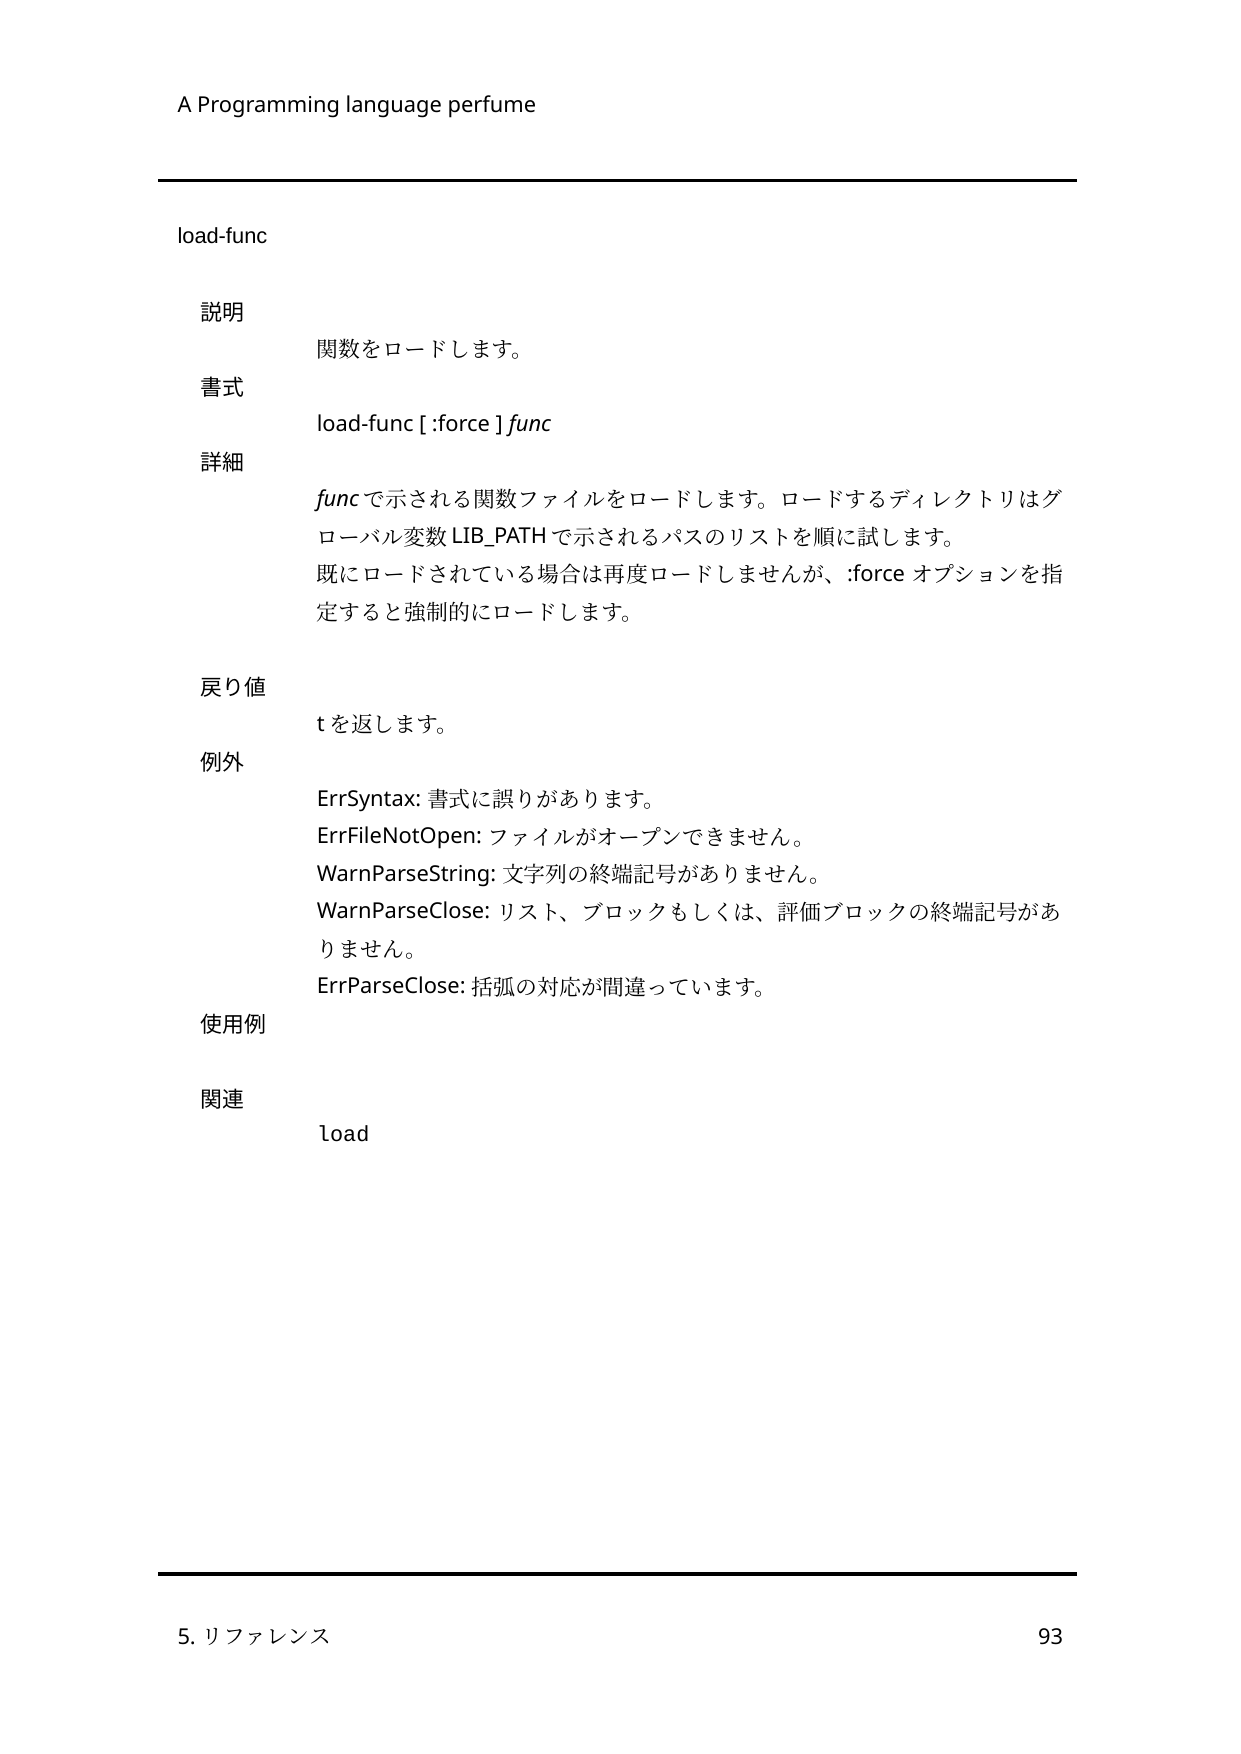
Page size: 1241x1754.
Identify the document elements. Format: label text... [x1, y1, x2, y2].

table_cell funcで示される関数ファイルをロードします。ロードするディレクトリはグローバル変数LIB_PATHで示されるパスのリストを順に試します。 既にロードされている場合は再度ロードしませんが、:force オプションを指定すると強制的にロードします。 [317, 442, 1063, 642]
table_header 説明 [200, 292, 317, 367]
table_cell load [317, 1079, 1063, 1167]
table_cell 例外 [200, 742, 317, 1004]
table_cell 関連 [200, 1079, 317, 1167]
table_cell tを返します。 [317, 642, 1063, 742]
table_cell 詳細 [200, 442, 317, 642]
table_cell ErrSyntax: 書式に誤りがあります。 ErrFileNotOpen: ファイルがオープンできません。 WarnParseString: 文字列の終端記号がありません。 WarnParseClose: リスト、ブロックもしくは、評価ブロックの終端記号がありません。 ErrParseClose: 括弧の対応が間違っています。 [317, 742, 1063, 1004]
table_cell 戻り値 [200, 642, 317, 742]
table_cell load-func [ :force ] func [317, 367, 1063, 442]
subtitle load-func [177, 217, 1063, 254]
table_cell [317, 1004, 1063, 1079]
table_cell 使用例 [200, 1004, 317, 1079]
table_header 関数をロードします。 [317, 292, 1063, 367]
table_cell 書式 [200, 367, 317, 442]
